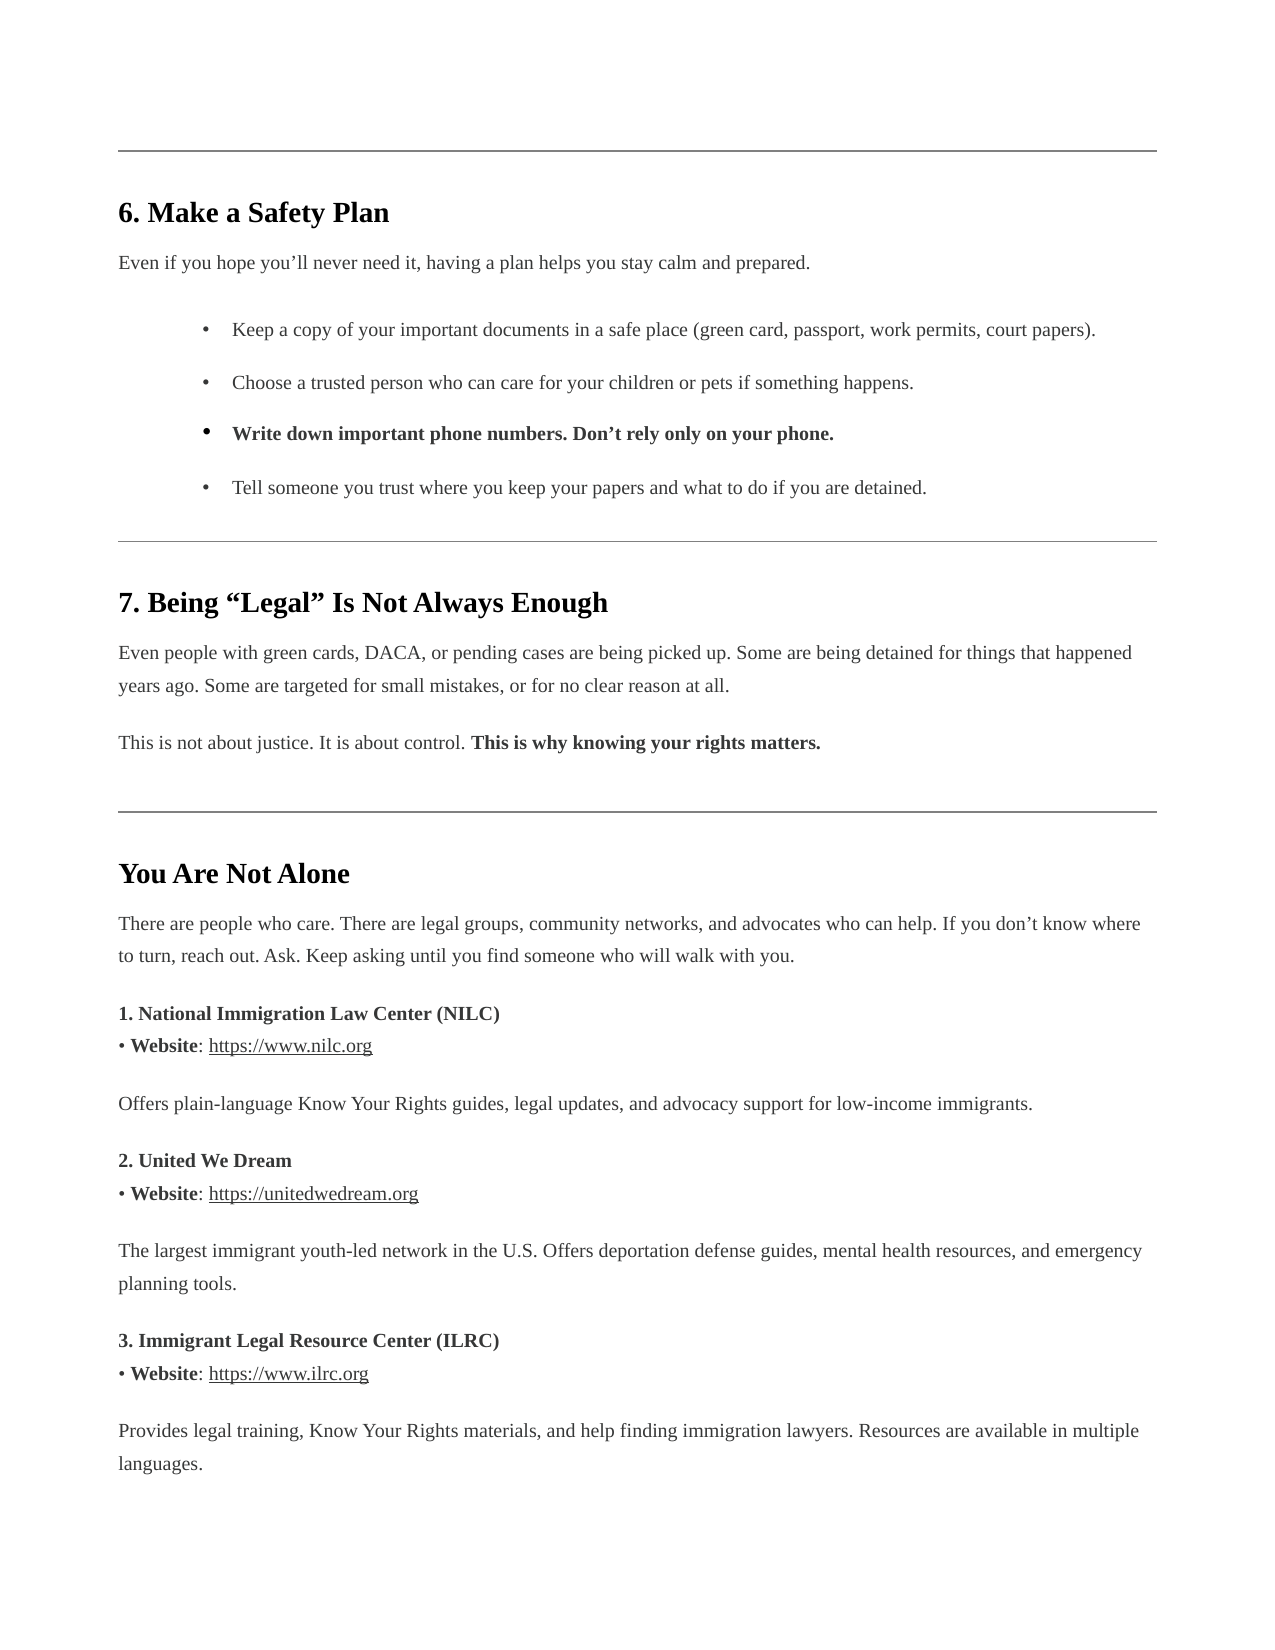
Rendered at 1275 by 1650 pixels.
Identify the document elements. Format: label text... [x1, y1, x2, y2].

text There are people who care. There are legal groups, community networks, and advocates who can help. If you don’t know where to turn, reach out. Ask. Keep asking until you find someone who will walk with you. [118, 902, 1157, 967]
subtitle You Are Not Alone [118, 856, 1157, 890]
list Tell someone you trust where you keep your papers and what to do if you are detained. [202, 466, 1147, 499]
subtitle 7. Being “Legal” Is Not Always Enough [118, 586, 1157, 619]
text Provides legal training, Know Your Rights materials, and help finding immigration lawyers. Resources are available in multiple languages. [118, 1410, 1157, 1475]
text Offers plain-language Know Your Rights guides, legal updates, and advocacy support for low-income immigrants. [118, 1082, 1157, 1115]
text This is not about justice. It is about control. This is why knowing your rights matters. [118, 722, 1157, 754]
text 1. National Immigration Law Center (NILC) • Website: https://www.nilc.org [118, 992, 1157, 1057]
list Write down important phone numbers. Don’t rely only on your phone. [202, 414, 1147, 446]
text Even people with green cards, DACA, or pending cases are being picked up. Some are being detained for things that happened years ago. Some are targeted for small mistakes, or for no clear reason at all. [118, 632, 1157, 697]
text 2. United We Dream • Website: https://unitedwedream.org [118, 1140, 1157, 1205]
list Choose a trusted person who can care for your children or pets if something happens. [202, 361, 1147, 394]
text 3. Immigrant Legal Resource Center (ILRC) • Website: https://www.ilrc.org [118, 1320, 1157, 1385]
text The largest immigrant youth-led network in the U.S. Offers deportation defense guides, mental health resources, and emergency planning tools. [118, 1230, 1157, 1295]
list Keep a copy of your important documents in a safe place (green card, passport, work permits, court papers). [202, 309, 1147, 341]
text Even if you hope you’ll never need it, having a plan helps you stay calm and prepared. [118, 241, 1157, 274]
subtitle 6. Make a Safety Plan [118, 195, 1157, 229]
